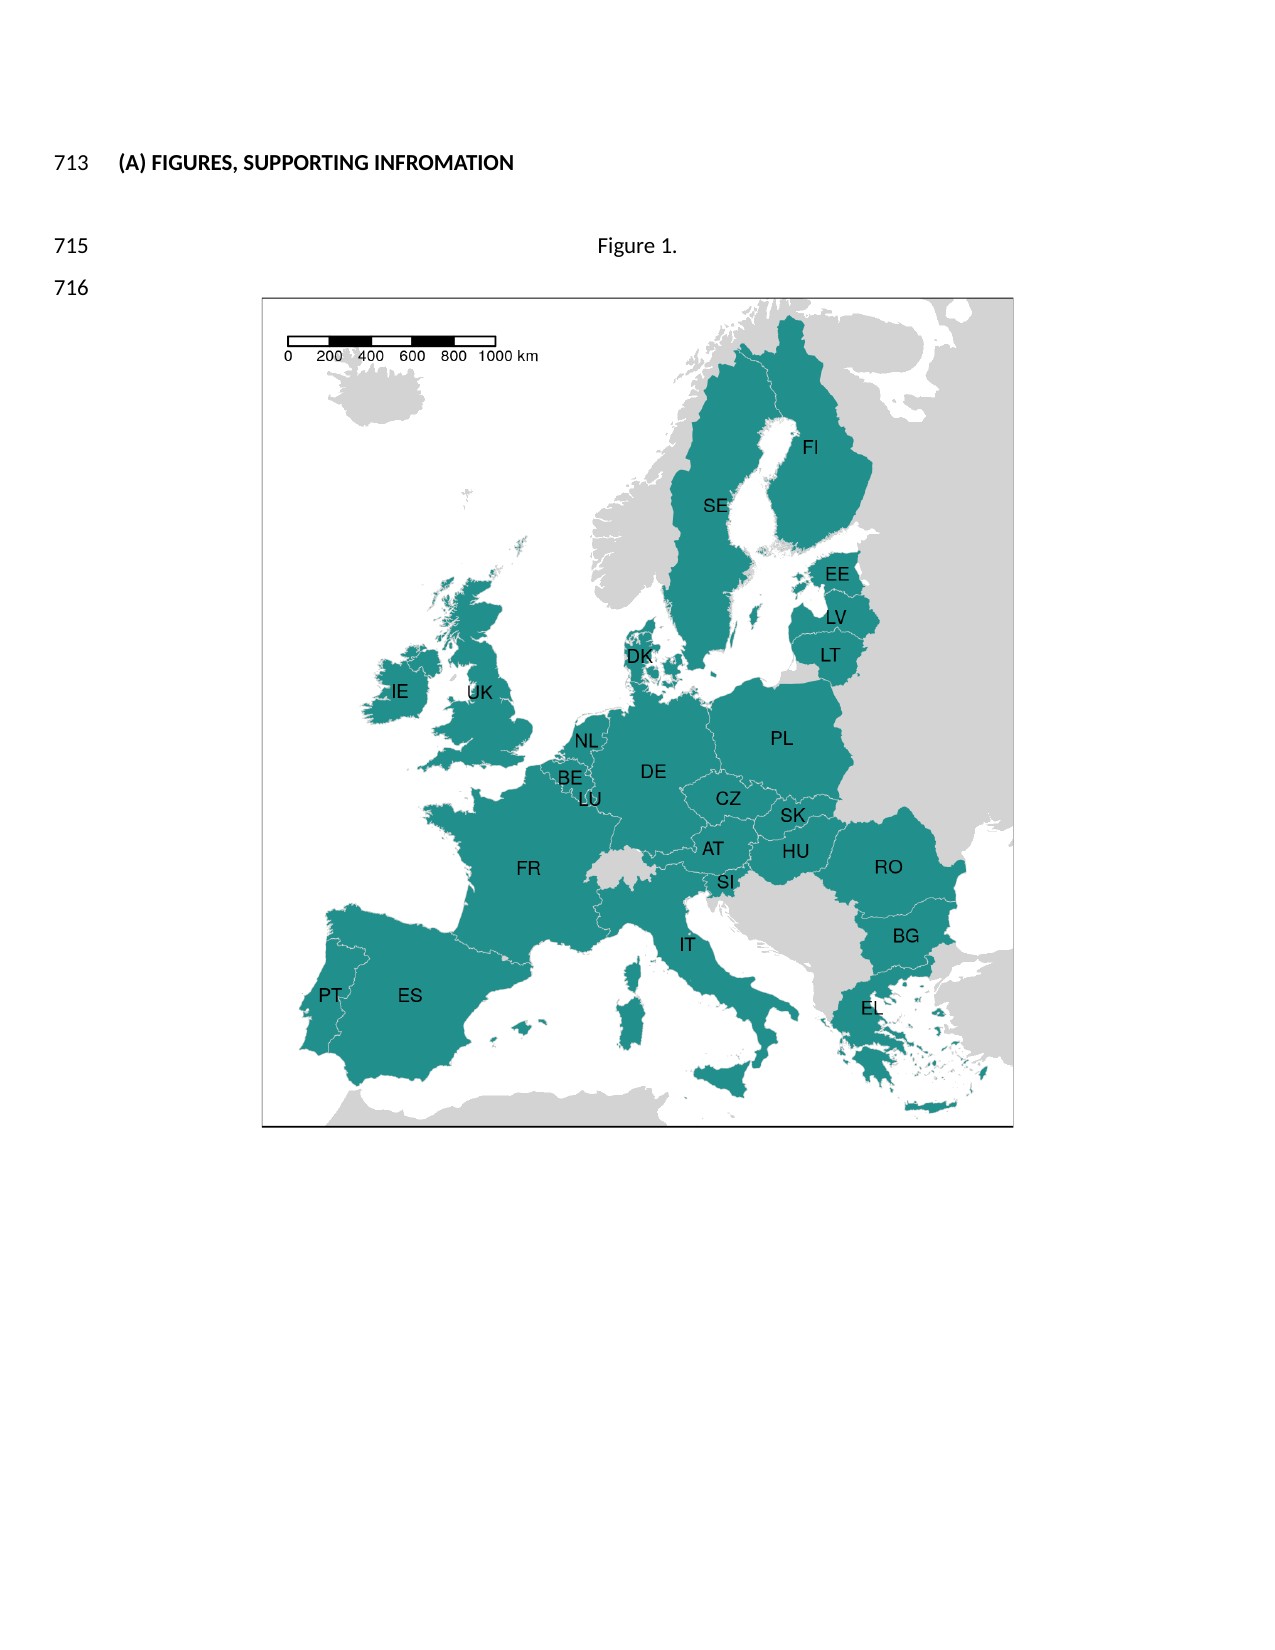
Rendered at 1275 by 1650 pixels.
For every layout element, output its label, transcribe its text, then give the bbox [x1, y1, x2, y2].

text Figure 1. [118, 232, 1157, 259]
picture [261, 273, 1014, 1151]
subtitle (A) FIGURES, SUPPORTING INFROMATION [118, 148, 1157, 218]
